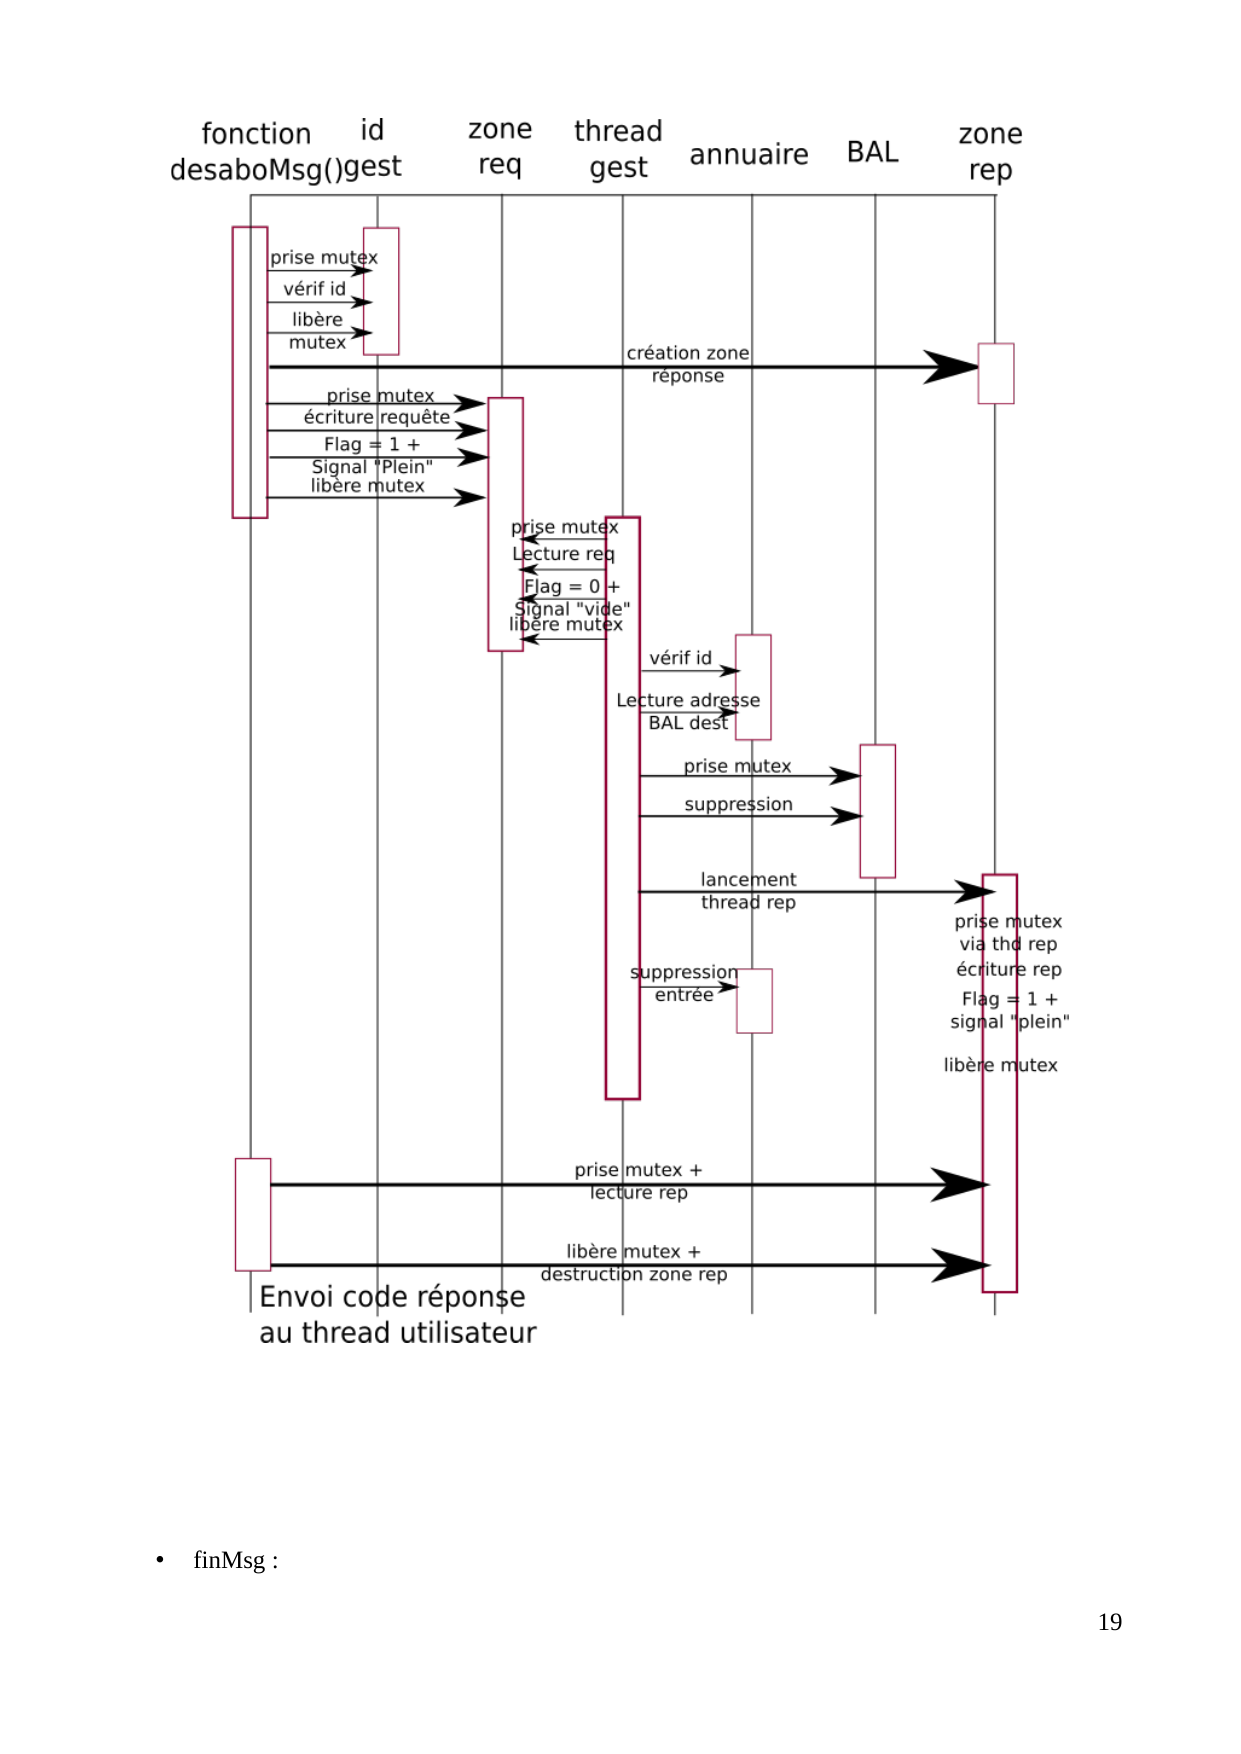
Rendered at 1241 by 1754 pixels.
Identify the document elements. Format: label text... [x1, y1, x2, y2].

picture [171, 118, 1069, 1343]
list finMsg : [156, 1545, 1122, 1574]
